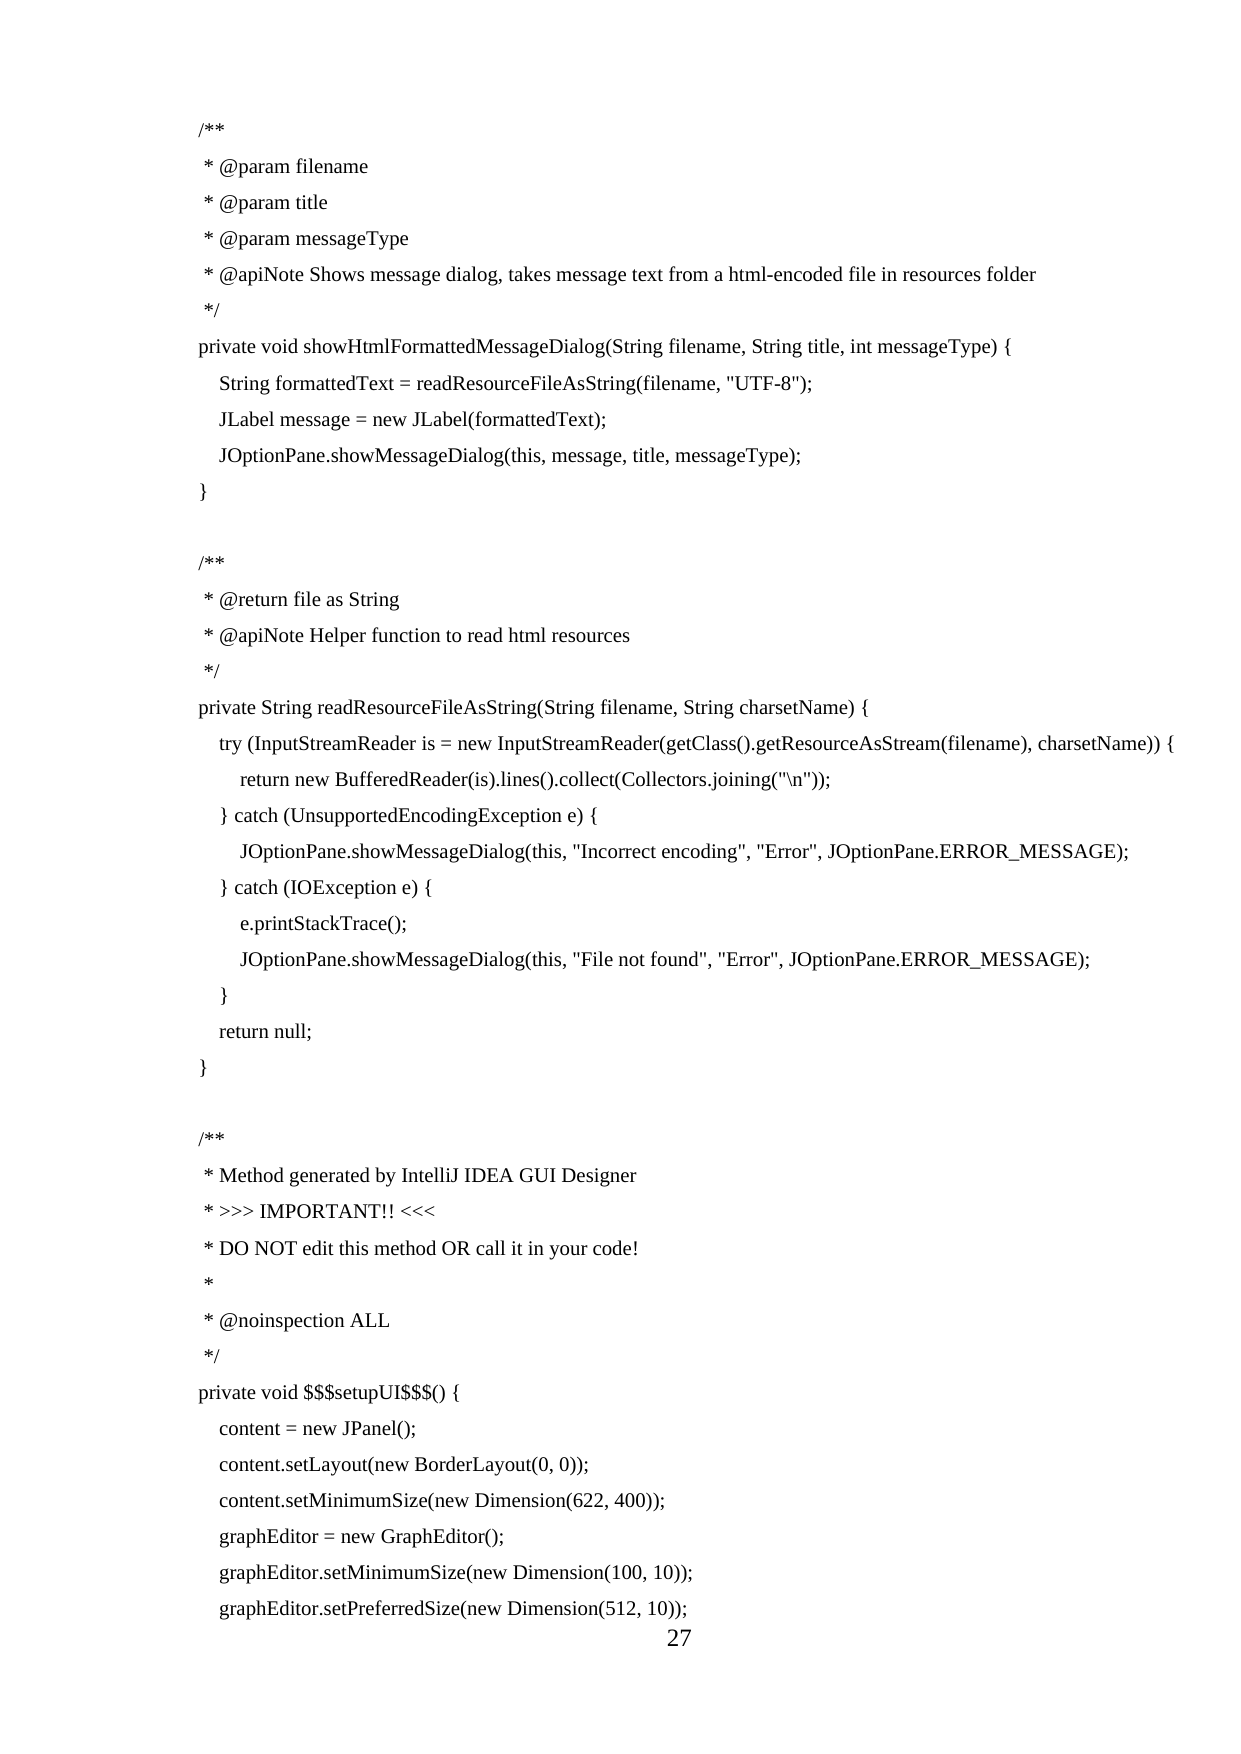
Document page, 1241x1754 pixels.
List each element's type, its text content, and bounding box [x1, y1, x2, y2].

text private void showHtmlFormattedMessageDialog(String filename, String title, int messageType) { [177, 334, 1181, 358]
text } catch (UnsupportedEncodingException e) { [177, 803, 1181, 827]
text content.setMinimumSize(new Dimension(622, 400)); [177, 1488, 1181, 1512]
text graphEditor = new GraphEditor(); [177, 1524, 1181, 1548]
text return new BufferedReader(is).lines().collect(Collectors.joining("\n")); [177, 767, 1181, 791]
text content.setLayout(new BorderLayout(0, 0)); [177, 1452, 1181, 1476]
text JOptionPane.showMessageDialog(this, "File not found", "Error", JOptionPane.ERROR_MESSAGE); [177, 947, 1181, 971]
text */ [177, 659, 1181, 683]
text * DO NOT edit this method OR call it in your code! [177, 1235, 1181, 1259]
text graphEditor.setMinimumSize(new Dimension(100, 10)); [177, 1560, 1181, 1584]
text * [177, 1271, 1181, 1296]
text } catch (IOException e) { [177, 875, 1181, 899]
text private String readResourceFileAsString(String filename, String charsetName) { [177, 695, 1181, 719]
text private void $$$setupUI$$$() { [177, 1379, 1181, 1404]
text * @return file as String [177, 587, 1181, 611]
text * Method generated by IntelliJ IDEA GUI Designer [177, 1163, 1181, 1187]
text JOptionPane.showMessageDialog(this, message, title, messageType); [177, 442, 1181, 467]
text * >>> IMPORTANT!! <<< [177, 1199, 1181, 1223]
text JLabel message = new JLabel(formattedText); [177, 406, 1181, 431]
text e.printStackTrace(); [177, 911, 1181, 935]
text * @apiNote Shows message dialog, takes message text from a html-encoded file in resources folder [177, 262, 1181, 286]
text * @noinspection ALL [177, 1307, 1181, 1332]
text * @param messageType [177, 226, 1181, 250]
text /** [177, 118, 1181, 142]
text */ [177, 1343, 1181, 1368]
text String formattedText = readResourceFileAsString(filename, "UTF-8"); [177, 370, 1181, 394]
text /** [177, 551, 1181, 575]
text */ [177, 298, 1181, 322]
text try (InputStreamReader is = new InputStreamReader(getClass().getResourceAsStream(filename), charsetName)) { [177, 731, 1181, 755]
text JOptionPane.showMessageDialog(this, "Incorrect encoding", "Error", JOptionPane.ERROR_MESSAGE); [177, 839, 1181, 863]
text return null; [177, 1019, 1181, 1043]
text } [177, 1055, 1181, 1079]
text content = new JPanel(); [177, 1416, 1181, 1440]
text * @param title [177, 190, 1181, 214]
text } [177, 478, 1181, 503]
text /** [177, 1127, 1181, 1151]
text } [177, 983, 1181, 1007]
text * @apiNote Helper function to read html resources [177, 623, 1181, 647]
text graphEditor.setPreferredSize(new Dimension(512, 10)); [177, 1596, 1181, 1620]
text * @param filename [177, 154, 1181, 178]
